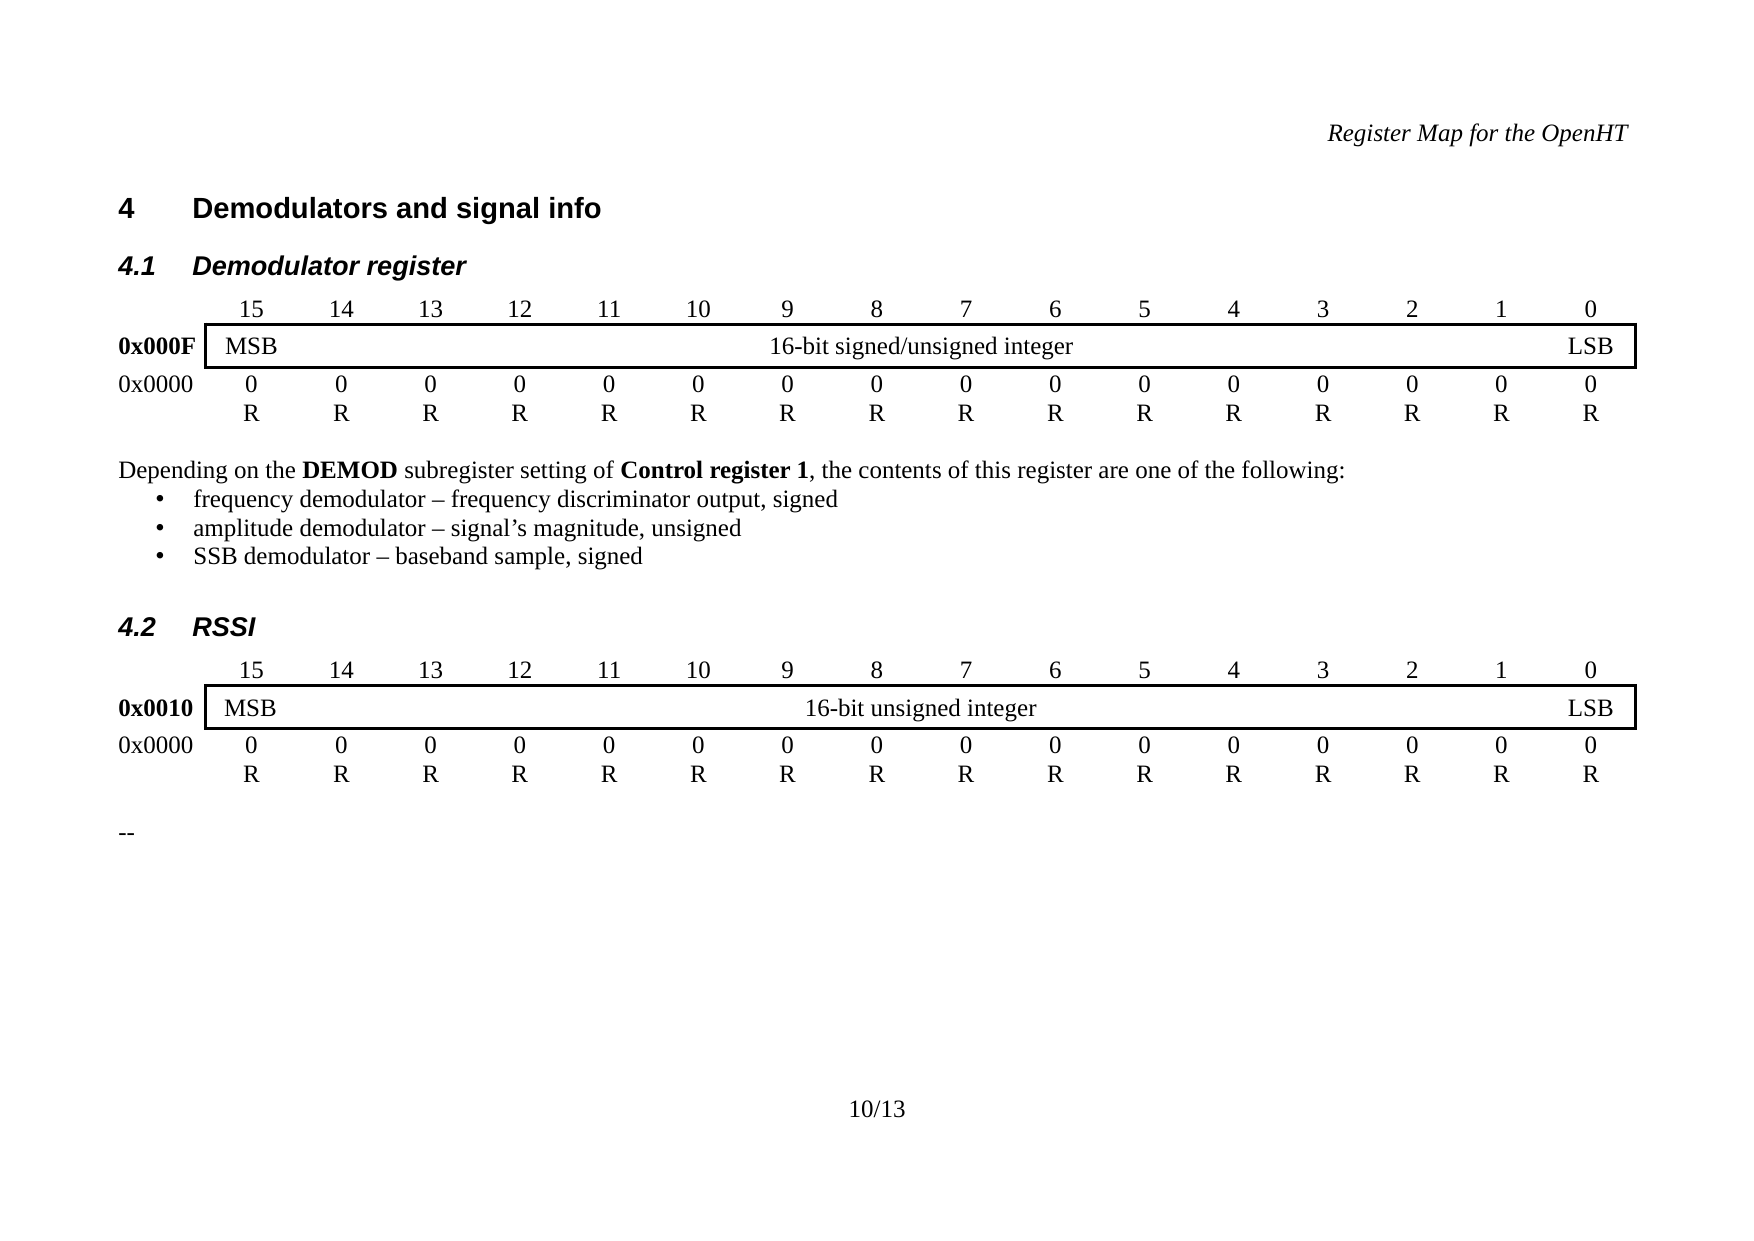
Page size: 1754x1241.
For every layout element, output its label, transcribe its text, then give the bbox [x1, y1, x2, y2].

table_cell R [475, 759, 564, 788]
table_header 15 [206, 655, 297, 684]
table_cell R [1100, 759, 1189, 788]
table_header 4 [1189, 294, 1278, 322]
table_cell 0 [1368, 369, 1457, 398]
table_header 2 [1368, 655, 1457, 684]
table_cell 0 [1457, 730, 1546, 759]
table_cell 16-bit unsigned integer [295, 687, 1546, 727]
table_cell R [743, 759, 832, 788]
table_cell R [1368, 398, 1457, 426]
table_cell MSB [207, 687, 295, 727]
table_cell 16-bit signed/unsigned integer [297, 326, 1546, 366]
table_cell 0 [1189, 730, 1278, 759]
table_cell 0 [386, 730, 475, 759]
text Depending on the DEMOD subregister setting of Control register 1, the contents of this register are one of the following: [118, 455, 1635, 484]
table_cell R [475, 398, 564, 426]
table_cell LSB [1546, 687, 1634, 727]
table_header 10 [654, 655, 743, 684]
table_cell 0 [921, 369, 1010, 398]
table_header 0 [1546, 655, 1635, 684]
table_header 11 [564, 655, 653, 684]
table_header 10 [654, 294, 743, 322]
table_cell [118, 398, 206, 426]
table_cell 0 [564, 730, 653, 759]
table_cell 0 [832, 730, 921, 759]
table_header 9 [743, 294, 832, 322]
table_cell 0 [1010, 730, 1100, 759]
table_cell 0 [743, 730, 832, 759]
list amplitude demodulator – signal’s magnitude, unsigned [156, 513, 1635, 541]
table_cell R [206, 759, 297, 788]
table_header 12 [475, 294, 564, 322]
table_header 2 [1368, 294, 1457, 322]
table_cell R [297, 759, 386, 788]
table_cell 0 [1546, 369, 1635, 398]
table_cell 0 [1457, 369, 1546, 398]
table_cell R [564, 759, 653, 788]
table_cell 0 [475, 369, 564, 398]
table_cell R [921, 398, 1010, 426]
table_cell R [743, 398, 832, 426]
table_header 3 [1278, 655, 1367, 684]
table_header 13 [386, 655, 475, 684]
table_header 8 [832, 294, 921, 322]
subtitle RSSI [118, 611, 1635, 643]
table_cell 0x0000 [118, 366, 206, 398]
table_cell R [921, 759, 1010, 788]
table_cell R [1189, 398, 1278, 426]
table_cell MSB [207, 326, 297, 366]
table_header 1 [1457, 655, 1546, 684]
table_cell 0 [475, 730, 564, 759]
text -- [118, 817, 1635, 845]
table_cell 0 [1278, 369, 1367, 398]
table_header 14 [297, 655, 386, 684]
table_cell 0 [1368, 730, 1457, 759]
table_cell 0 [1546, 730, 1635, 759]
table_cell R [206, 398, 297, 426]
table_header 4 [1189, 655, 1278, 684]
table_cell 0 [386, 369, 475, 398]
table_cell R [654, 398, 743, 426]
table_cell 0 [206, 730, 297, 759]
list frequency demodulator – frequency discriminator output, signed [156, 484, 1635, 513]
table_cell R [1189, 759, 1278, 788]
table_header 12 [475, 655, 564, 684]
table_cell 0x000F [118, 323, 204, 366]
table_cell R [1010, 759, 1100, 788]
table_cell R [832, 759, 921, 788]
table_cell 0 [654, 369, 743, 398]
table_cell 0 [297, 730, 386, 759]
table_cell R [1010, 398, 1100, 426]
table_header 3 [1278, 294, 1367, 322]
table_cell 0 [206, 369, 297, 398]
table_header 14 [297, 294, 386, 322]
table_header 6 [1010, 655, 1100, 684]
table_header 11 [564, 294, 653, 322]
table_cell R [1457, 759, 1546, 788]
table_header 5 [1100, 655, 1189, 684]
table_header 15 [206, 294, 297, 322]
table_header 7 [921, 655, 1010, 684]
table_header 0 [1546, 294, 1635, 322]
table_cell 0 [1010, 369, 1100, 398]
table_header 7 [921, 294, 1010, 322]
table_header 5 [1100, 294, 1189, 322]
table_cell [118, 759, 206, 788]
table_header 13 [386, 294, 475, 322]
table_header 1 [1457, 294, 1546, 322]
table_header 6 [1010, 294, 1100, 322]
table_cell 0 [1278, 730, 1367, 759]
table_cell 0 [743, 369, 832, 398]
table_cell 0x0000 [118, 727, 206, 759]
table_cell 0 [1189, 369, 1278, 398]
table_header [118, 655, 206, 684]
table_cell R [386, 759, 475, 788]
table_cell R [1278, 759, 1367, 788]
table_cell 0 [564, 369, 653, 398]
table_cell R [297, 398, 386, 426]
table_header 8 [832, 655, 921, 684]
table_header 9 [743, 655, 832, 684]
table_cell R [1546, 398, 1635, 426]
list SSB demodulator – baseband sample, signed [156, 541, 1635, 570]
table_cell R [832, 398, 921, 426]
table_cell LSB [1546, 326, 1634, 366]
table_cell R [386, 398, 475, 426]
table_cell 0 [1100, 730, 1189, 759]
table_cell 0 [832, 369, 921, 398]
table_cell R [1368, 759, 1457, 788]
table_cell R [1278, 398, 1367, 426]
table_cell R [1100, 398, 1189, 426]
table_cell 0 [921, 730, 1010, 759]
subtitle Demodulators and signal info [118, 191, 1635, 225]
table_cell R [564, 398, 653, 426]
table_cell 0 [654, 730, 743, 759]
table_header [118, 294, 206, 322]
table_cell 0 [1100, 369, 1189, 398]
table_cell R [1546, 759, 1635, 788]
table_cell R [1457, 398, 1546, 426]
subtitle Demodulator register [118, 250, 1635, 281]
table_cell 0 [297, 369, 386, 398]
table_cell 0x0010 [118, 684, 204, 727]
table_cell R [654, 759, 743, 788]
